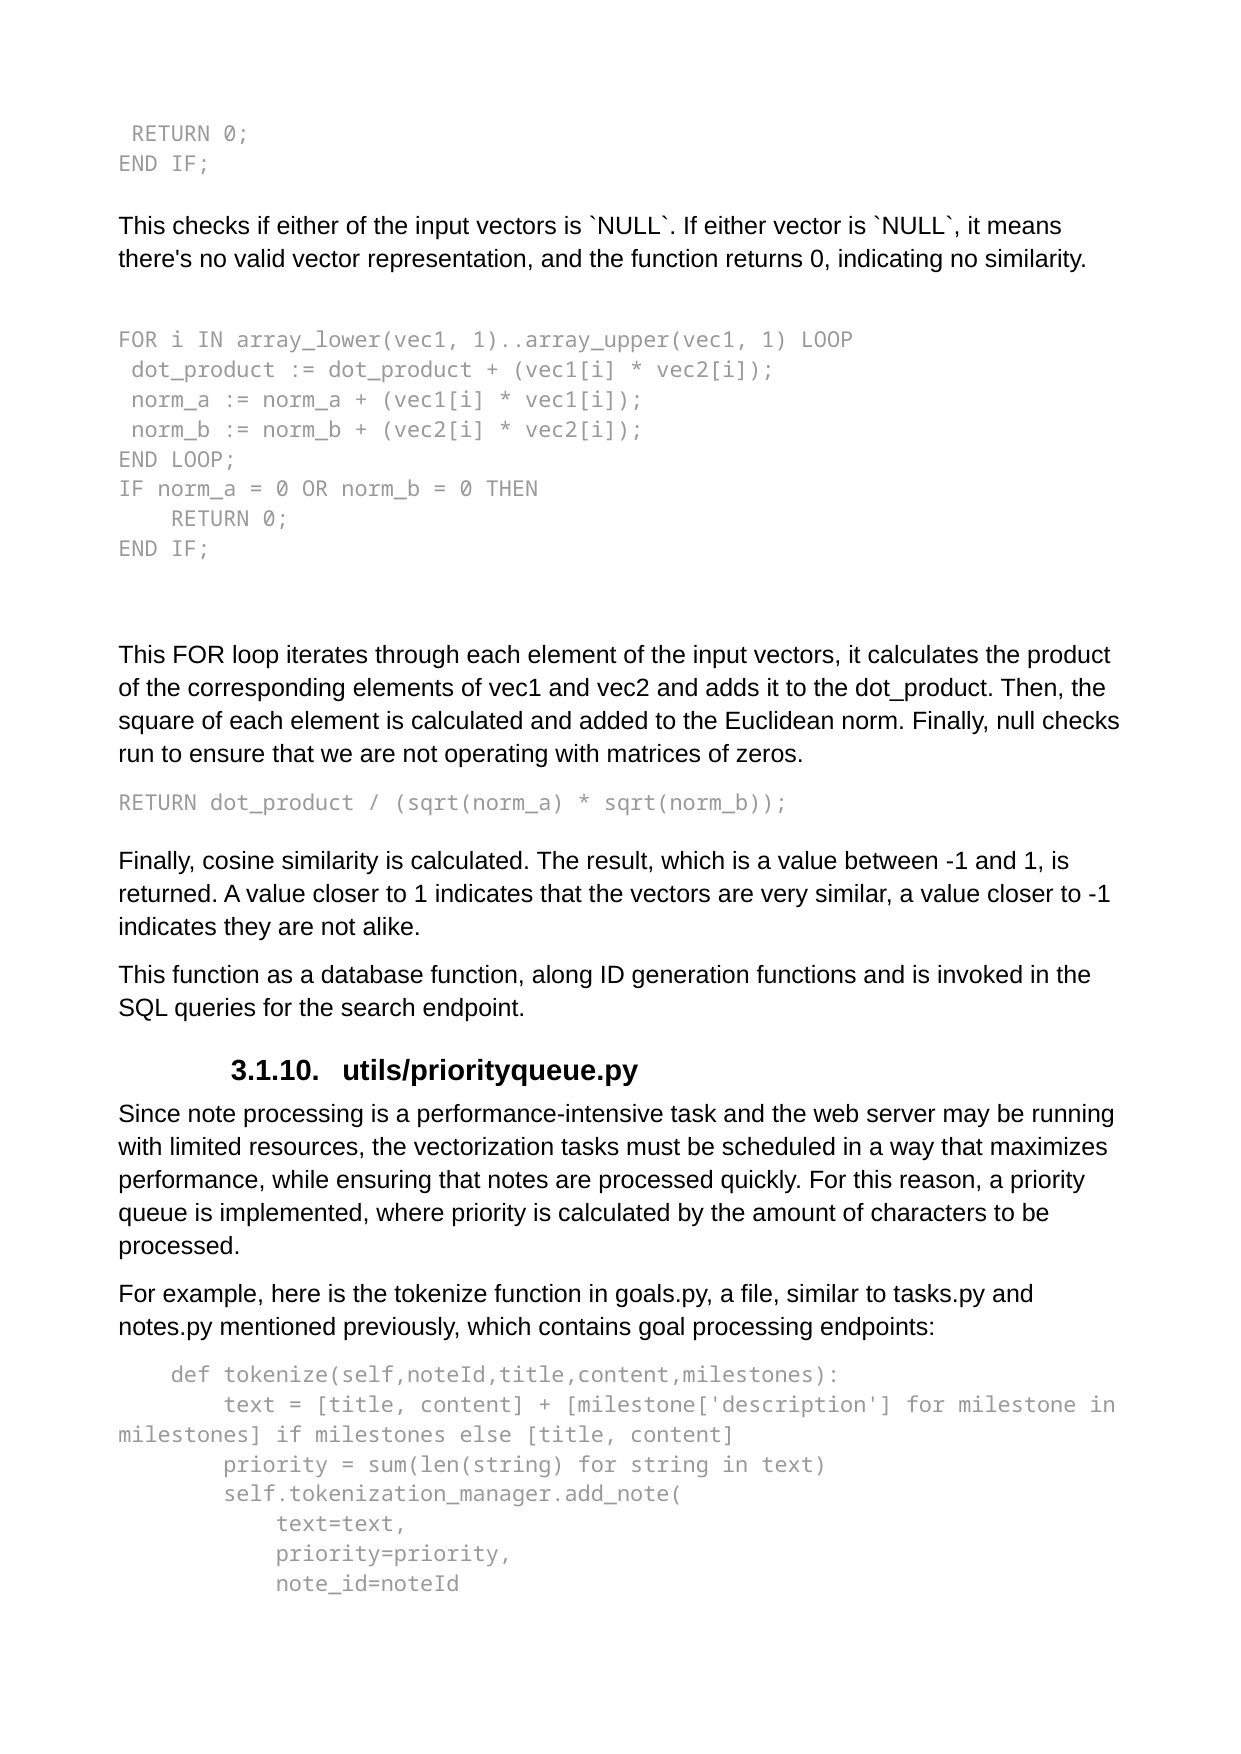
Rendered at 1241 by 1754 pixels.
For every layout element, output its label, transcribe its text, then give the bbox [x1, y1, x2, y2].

text def tokenize(self,noteId,title,content,milestones): [118, 1359, 1122, 1389]
subtitle utils/priorityqueue.py [231, 1053, 1122, 1087]
text For example, here is the tokenize function in goals.py, a file, similar to tasks.py and notes.py mentioned previously, which contains goal processing endpoints: [118, 1279, 1122, 1340]
text priority=priority, [118, 1538, 1122, 1568]
text RETURN 0; END IF; [118, 118, 1122, 178]
text priority = sum(len(string) for string in text) [118, 1449, 1122, 1478]
text This checks if either of the input vectors is `NULL`. If either vector is `NULL`, it means there's no valid vector representation, and the function returns 0, indicating no similarity. [118, 178, 1122, 306]
text FOR i IN array_lower(vec1, 1)..array_upper(vec1, 1) LOOP dot_product := dot_product + (vec1[i] * vec2[i]); norm_a := norm_a + (vec1[i] * vec1[i]); norm_b := norm_b + (vec2[i] * vec2[i]); END LOOP; [118, 324, 1122, 473]
text Finally, cosine similarity is calculated. The result, which is a value between -1 and 1, is returned. A value closer to 1 indicates that the vectors are very similar, a value closer to -1 indicates they are not alike. [118, 846, 1122, 941]
text self.tokenization_manager.add_note( [118, 1478, 1122, 1508]
text RETURN dot_product / (sqrt(norm_a) * sqrt(norm_b)); [118, 787, 1122, 817]
text text=text, [118, 1508, 1122, 1538]
text This FOR loop iterates through each element of the input vectors, it calculates the product of the corresponding elements of vec1 and vec2 and adds it to the dot_product. Then, the square of each element is calculated and added to the Euclidean norm. Finally, null checks run to ensure that we are not operating with matrices of zeros. [118, 640, 1122, 768]
text Since note processing is a performance-intensive task and the web server may be running with limited resources, the vectorization tasks must be scheduled in a way that maximizes performance, while ensuring that notes are processed quickly. For this reason, a priority queue is implemented, where priority is calculated by the amount of characters to be processed. [118, 1099, 1122, 1260]
text text = [title, content] + [milestone['description'] for milestone in milestones] if milestones else [title, content] [118, 1389, 1122, 1449]
text IF norm_a = 0 OR norm_b = 0 THEN RETURN 0; END IF; [118, 473, 1122, 563]
text note_id=noteId [118, 1568, 1122, 1598]
text This function as a database function, along ID generation functions and is invoked in the SQL queries for the search endpoint. [118, 960, 1122, 1022]
